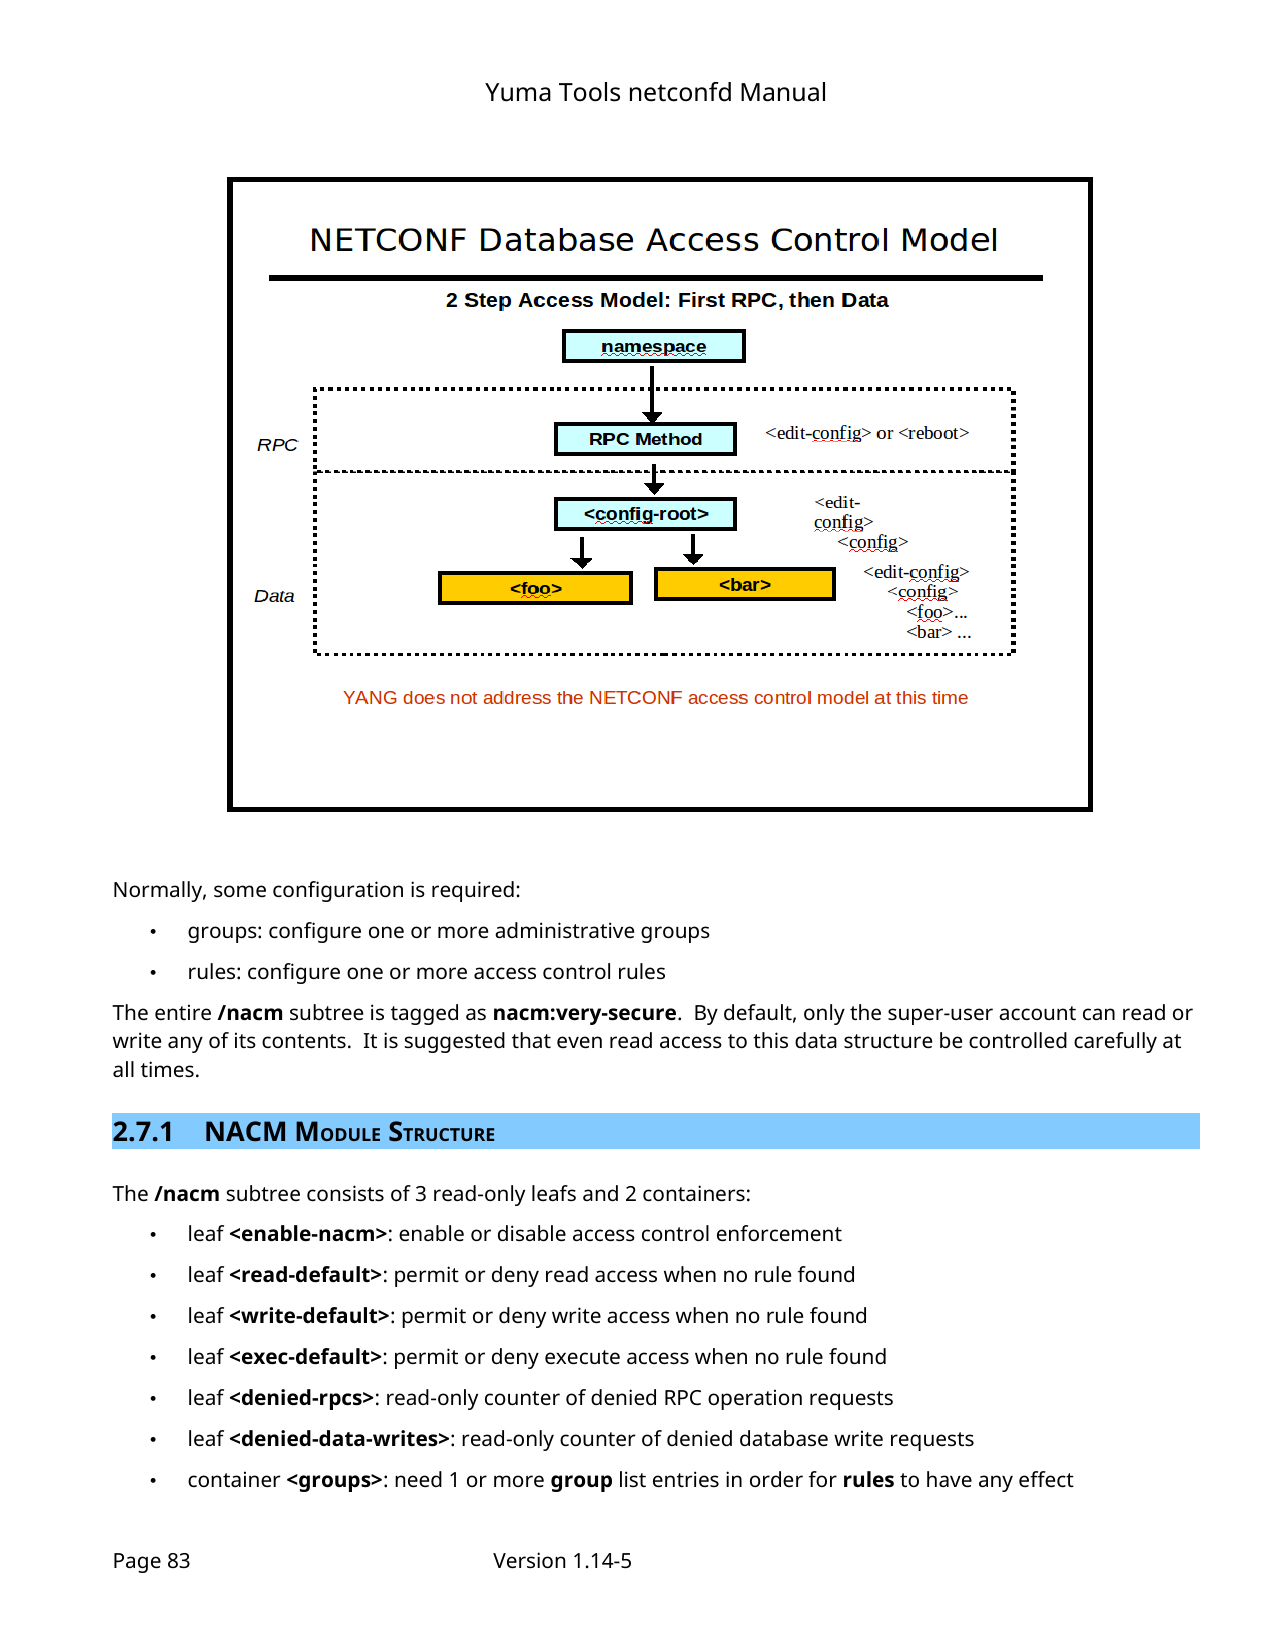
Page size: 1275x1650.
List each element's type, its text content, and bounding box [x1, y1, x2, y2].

list leaf <denied-data-writes>: read-only counter of denied database write requests [150, 1424, 1200, 1453]
subtitle NACM Module Structure [112, 1113, 1200, 1149]
list leaf <write-default>: permit or deny write access when no rule found [150, 1301, 1200, 1330]
text Normally, some configuration is required: [112, 875, 1200, 904]
picture [162, 138, 1151, 835]
list rules: configure one or more access control rules [150, 957, 1200, 986]
list leaf <enable-nacm>: enable or disable access control enforcement [150, 1219, 1200, 1248]
list leaf <read-default>: permit or deny read access when no rule found [150, 1261, 1200, 1289]
list groups: configure one or more administrative groups [150, 916, 1200, 945]
list leaf <exec-default>: permit or deny execute access when no rule found [150, 1342, 1200, 1371]
text The /nacm subtree consists of 3 read-only leafs and 2 containers: [112, 1179, 1200, 1207]
list leaf <denied-rpcs>: read-only counter of denied RPC operation requests [150, 1383, 1200, 1412]
text The entire /nacm subtree is tagged as nacm:very-secure. By default, only the super-user account can read or write any of its contents. It is suggested that even read access to this data structure be controlled carefully at all times. [112, 998, 1200, 1083]
list container <groups>: need 1 or more group list entries in order for rules to have any effect [150, 1465, 1200, 1494]
